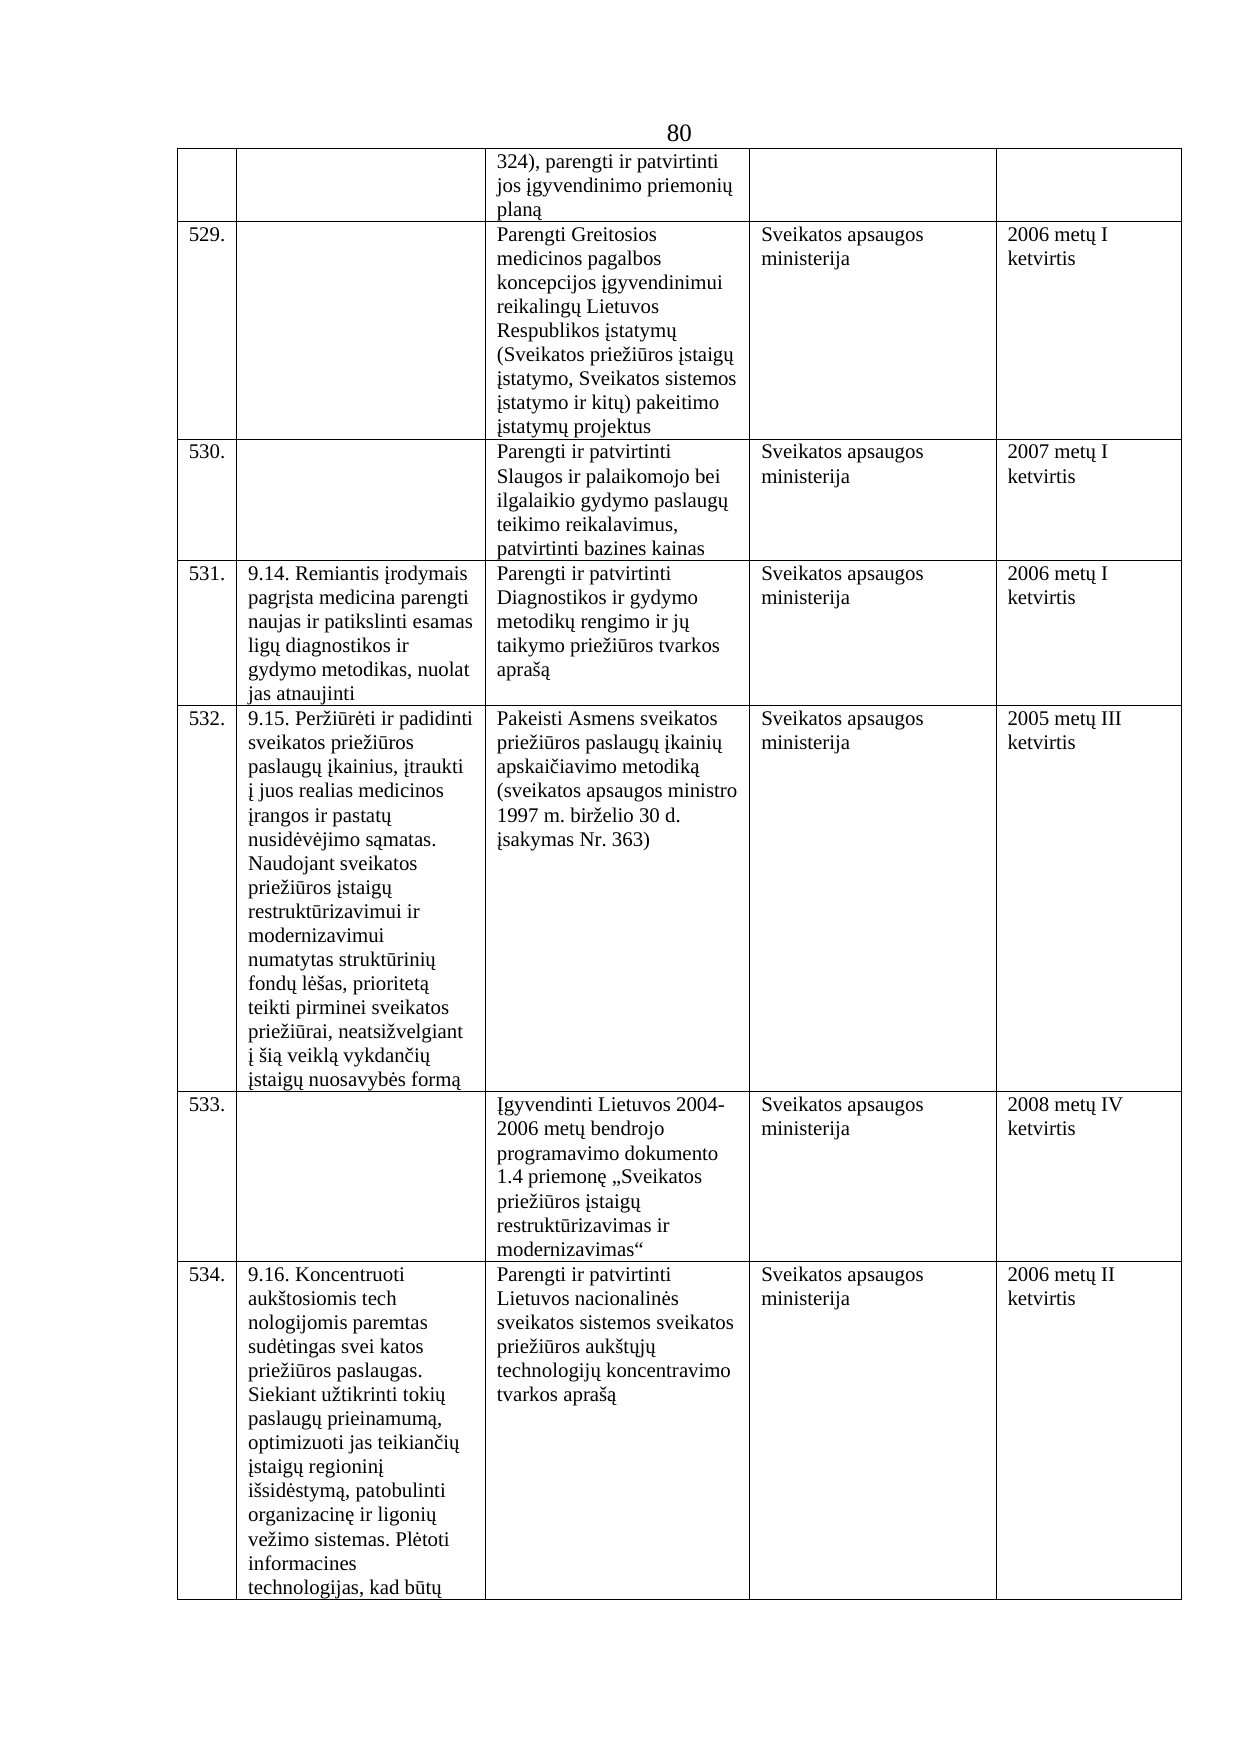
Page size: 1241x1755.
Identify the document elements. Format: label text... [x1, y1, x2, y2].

table_cell 9.14. Remiantis įrodymais pagrįsta medicina parengti naujas ir patikslinti esamas ligų diagnostikos ir gydymo metodikas, nuolat jas atnaujinti [237, 561, 485, 705]
table_cell Sveikatos apsaugos ministerija [750, 561, 996, 705]
table_cell 2006 metų I ketvirtis [997, 222, 1181, 438]
table_cell 9.16. Koncentruoti aukštosiomis tech nologijomis paremtas sudėtingas svei katos priežiūros paslaugas. Siekiant užtikrinti tokių paslaugų prieinamumą, optimizuoti jas teikiančių įstaigų regioninį išsidėstymą, patobulinti organizacinę ir ligonių vežimo sistemas. Plėtoti informacines technologijas, kad būtų [237, 1262, 485, 1599]
table_cell [237, 440, 485, 560]
table_cell [237, 149, 485, 221]
table_cell 9.15. Peržiūrėti ir padidinti sveikatos priežiūros paslaugų įkainius, įtraukti į juos realias medicinos įrangos ir pastatų nusidėvėjimo sąmatas. Naudojant sveikatos priežiūros įstaigų restruktūrizavimui ir modernizavimui numatytas struktūrinių fondų lėšas, prioritetą teikti pirminei sveikatos priežiūrai, neatsižvelgiant į šią veiklą vykdančių įstaigų nuosavybės formą [237, 706, 485, 1091]
table_cell Sveikatos apsaugos ministerija [750, 706, 996, 1091]
table_cell Parengti Greitosios medicinos pagalbos koncepcijos įgyvendinimui reikalingų Lietuvos Respublikos įstatymų (Sveikatos priežiūros įstaigų įstatymo, Sveikatos sistemos įstatymo ir kitų) pakeitimo įstatymų projektus [486, 222, 749, 438]
table_cell 2006 metų I ketvirtis [997, 561, 1181, 705]
table_cell 2005 metų III ketvirtis [997, 706, 1181, 1091]
table_cell Įgyvendinti Lietuvos 2004-2006 metų bendrojo programavimo dokumento 1.4 priemonę „Sveikatos priežiūros įstaigų restruktūrizavimas ir modernizavimas“ [486, 1092, 749, 1261]
table_cell Parengti ir patvirtinti Diagnostikos ir gydymo metodikų rengimo ir jų taikymo priežiūros tvarkos aprašą [486, 561, 749, 705]
table_cell [178, 149, 236, 221]
table_cell 530. [178, 440, 236, 560]
table_cell 2007 metų I ketvirtis [997, 440, 1181, 560]
table_cell Sveikatos apsaugos ministerija [750, 440, 996, 560]
table_cell 2008 metų IV ketvirtis [997, 1092, 1181, 1261]
table_cell 532. [178, 706, 236, 1091]
table_cell Sveikatos apsaugos ministerija [750, 1092, 996, 1261]
table_cell Parengti ir patvirtinti Lietuvos nacionalinės sveikatos sistemos sveikatos priežiūros aukštųjų technologijų koncentravimo tvarkos aprašą [486, 1262, 749, 1599]
table_cell Sveikatos apsaugos ministerija [750, 1262, 996, 1599]
table_cell 529. [178, 222, 236, 438]
table_cell 534. [178, 1262, 236, 1599]
table_cell 2006 metų II ketvirtis [997, 1262, 1181, 1599]
table_cell [997, 149, 1181, 221]
table_cell [237, 222, 485, 438]
table_cell [750, 149, 996, 221]
table_cell Pakeisti Asmens sveikatos priežiūros paslaugų įkainių apskaičiavimo metodiką (sveikatos apsaugos ministro 1997 m. birželio 30 d. įsakymas Nr. 363) [486, 706, 749, 1091]
table_cell 533. [178, 1092, 236, 1261]
table_cell Sveikatos apsaugos ministerija [750, 222, 996, 438]
table_cell [237, 1092, 485, 1261]
table_cell Parengti ir patvirtinti Slaugos ir palaikomojo bei ilgalaikio gydymo paslaugų teikimo reikalavimus, patvirtinti bazines kainas [486, 440, 749, 560]
table_cell 324), parengti ir patvirtinti jos įgyvendinimo priemonių planą [486, 149, 749, 221]
table_cell 531. [178, 561, 236, 705]
